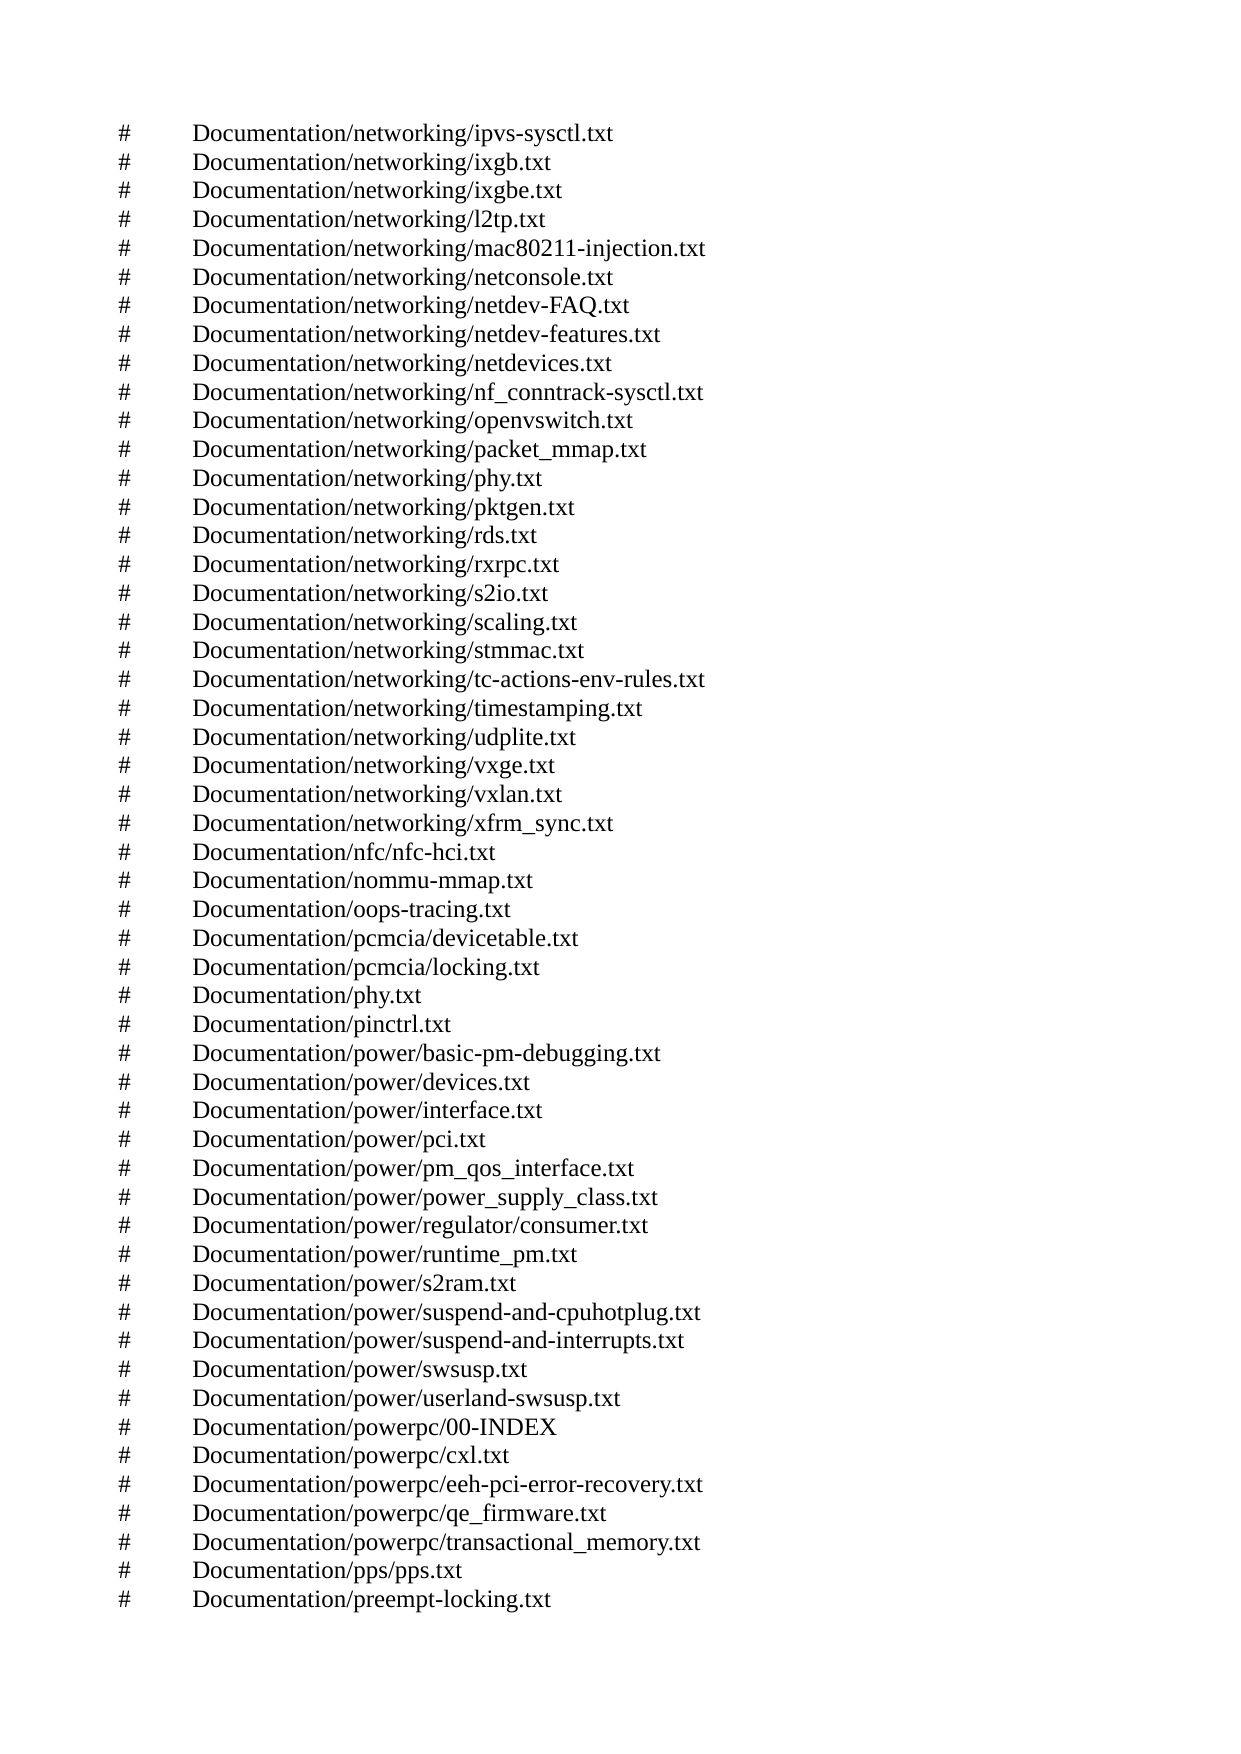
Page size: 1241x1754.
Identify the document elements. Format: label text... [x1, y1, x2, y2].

text # Documentation/networking/s2io.txt [118, 578, 1122, 607]
text # Documentation/networking/udplite.txt [118, 722, 1122, 751]
text # Documentation/networking/ixgbe.txt [118, 176, 1122, 204]
text # Documentation/phy.txt [118, 981, 1122, 1009]
text # Documentation/networking/l2tp.txt [118, 204, 1122, 233]
text # Documentation/power/runtime_pm.txt [118, 1239, 1122, 1268]
text # Documentation/pinctrl.txt [118, 1009, 1122, 1038]
text # Documentation/powerpc/cxl.txt [118, 1441, 1122, 1469]
text # Documentation/pcmcia/locking.txt [118, 952, 1122, 981]
text # Documentation/power/s2ram.txt [118, 1268, 1122, 1297]
text # Documentation/nfc/nfc-hci.txt [118, 837, 1122, 866]
text # Documentation/power/basic-pm-debugging.txt [118, 1038, 1122, 1067]
text # Documentation/networking/tc-actions-env-rules.txt [118, 664, 1122, 693]
text # Documentation/networking/netconsole.txt [118, 262, 1122, 291]
text # Documentation/power/pci.txt [118, 1124, 1122, 1153]
text # Documentation/networking/ixgb.txt [118, 147, 1122, 176]
text # Documentation/networking/rds.txt [118, 521, 1122, 549]
text # Documentation/networking/openvswitch.txt [118, 406, 1122, 434]
text # Documentation/power/suspend-and-cpuhotplug.txt [118, 1297, 1122, 1326]
text # Documentation/powerpc/qe_firmware.txt [118, 1498, 1122, 1527]
text # Documentation/power/interface.txt [118, 1096, 1122, 1124]
text # Documentation/power/suspend-and-interrupts.txt [118, 1326, 1122, 1354]
text # Documentation/networking/timestamping.txt [118, 693, 1122, 722]
text # Documentation/powerpc/transactional_memory.txt [118, 1527, 1122, 1556]
text # Documentation/preempt-locking.txt [118, 1584, 1122, 1613]
text # Documentation/networking/scaling.txt [118, 607, 1122, 636]
text # Documentation/power/pm_qos_interface.txt [118, 1153, 1122, 1182]
text # Documentation/power/swsusp.txt [118, 1354, 1122, 1383]
text # Documentation/nommu-mmap.txt [118, 866, 1122, 894]
text # Documentation/power/userland-swsusp.txt [118, 1383, 1122, 1412]
text # Documentation/networking/vxlan.txt [118, 779, 1122, 808]
text # Documentation/networking/netdev-FAQ.txt [118, 291, 1122, 319]
text # Documentation/networking/pktgen.txt [118, 492, 1122, 521]
text # Documentation/networking/stmmac.txt [118, 636, 1122, 664]
text # Documentation/networking/phy.txt [118, 463, 1122, 492]
text # Documentation/pcmcia/devicetable.txt [118, 923, 1122, 952]
text # Documentation/networking/packet_mmap.txt [118, 434, 1122, 463]
text # Documentation/networking/ipvs-sysctl.txt [118, 118, 1122, 147]
text # Documentation/powerpc/00-INDEX [118, 1412, 1122, 1441]
text # Documentation/power/devices.txt [118, 1067, 1122, 1096]
text # Documentation/oops-tracing.txt [118, 894, 1122, 923]
text # Documentation/power/regulator/consumer.txt [118, 1211, 1122, 1239]
text # Documentation/networking/netdev-features.txt [118, 319, 1122, 348]
text # Documentation/powerpc/eeh-pci-error-recovery.txt [118, 1469, 1122, 1498]
text # Documentation/networking/rxrpc.txt [118, 549, 1122, 578]
text # Documentation/networking/nf_conntrack-sysctl.txt [118, 377, 1122, 406]
text # Documentation/networking/mac80211-injection.txt [118, 233, 1122, 262]
text # Documentation/networking/xfrm_sync.txt [118, 808, 1122, 837]
text # Documentation/power/power_supply_class.txt [118, 1182, 1122, 1211]
text # Documentation/networking/vxge.txt [118, 751, 1122, 779]
text # Documentation/networking/netdevices.txt [118, 348, 1122, 377]
text # Documentation/pps/pps.txt [118, 1556, 1122, 1584]
